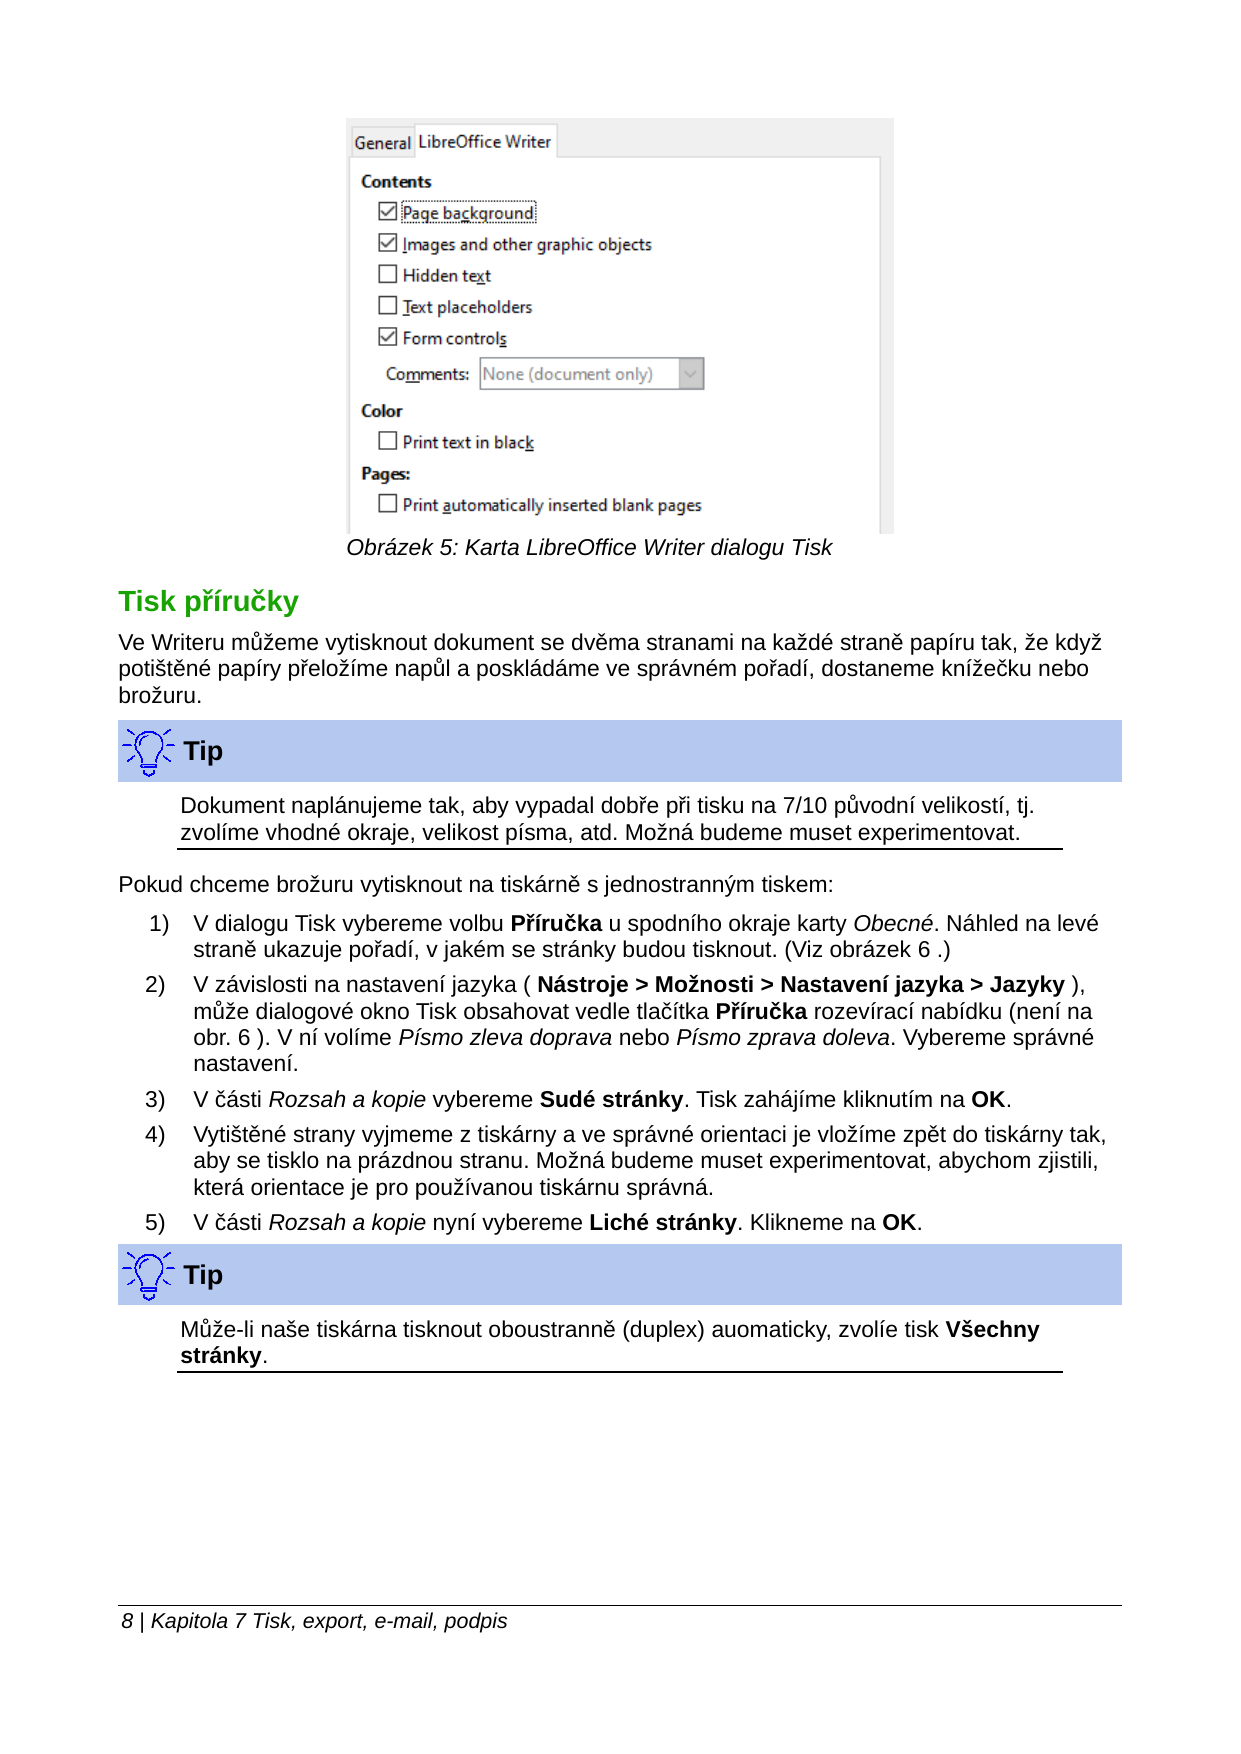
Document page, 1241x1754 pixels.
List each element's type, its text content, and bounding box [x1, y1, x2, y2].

text Dokument naplánujeme tak, aby vypadal dobře při tisku na 7/10 původní velikostí, tj. zvolíme vhodné okraje, velikost písma, atd. Možná budeme muset experimentovat. [177, 789, 1063, 848]
list Pokud chceme brožuru vytisknout na tiskárně s jednostranným tiskem: [118, 871, 1122, 897]
list V závislosti na nastavení jazyka ( Nástroje > Možnosti > Nastavení jazyka > Jazyky ), může dialogové okno Tisk obsahovat vedle tlačítka Příručka rozevírací nabídku (není na obr. 6 ). V ní volíme Písmo zleva doprava nebo Písmo zprava doleva. Vybereme správné nastavení. [165, 971, 1122, 1077]
list Vytištěné strany vyjmeme z tiskárny a ve správné orientaci je vložíme zpět do tiskárny tak, aby se tisklo na prázdnou stranu. Možná budeme muset experimentovat, abychom zjistili, která orientace je pro používanou tiskárnu správná. [165, 1121, 1122, 1200]
subtitle Tip [179, 1244, 1122, 1305]
text Může-li naše tiskárna tisknout oboustranně (duplex) auomaticky, zvolíe tisk Všechny stránky. [177, 1313, 1063, 1371]
list V části Rozsah a kopie vybereme Sudé stránky. Tisk zahájíme kliknutím na OK. [165, 1086, 1122, 1112]
subtitle Tisk příručky [118, 583, 1122, 617]
subtitle Tip [118, 720, 1122, 782]
list V dialogu Tisk vybereme volbu Příručka u spodního okraje karty Obecné. Náhled na levé straně ukazuje pořadí, v jakém se stránky budou tisknout. (Viz obrázek 6 .) [169, 910, 1122, 962]
list V části Rozsah a kopie nyní vybereme Liché stránky. Klikneme na OK. [165, 1209, 1122, 1235]
picture [119, 1244, 179, 1305]
text Ve Writeru můžeme vytisknout dokument se dvěma stranami na každé straně papíru tak, že když potištěné papíry přeložíme napůl a poskládáme ve správném pořadí, dostaneme knížečku nebo brožuru. [118, 629, 1122, 708]
picture [119, 721, 179, 781]
picture [346, 118, 894, 534]
text Obrázek 5: Karta LibreOffice Writer dialogu Tisk [346, 534, 894, 560]
